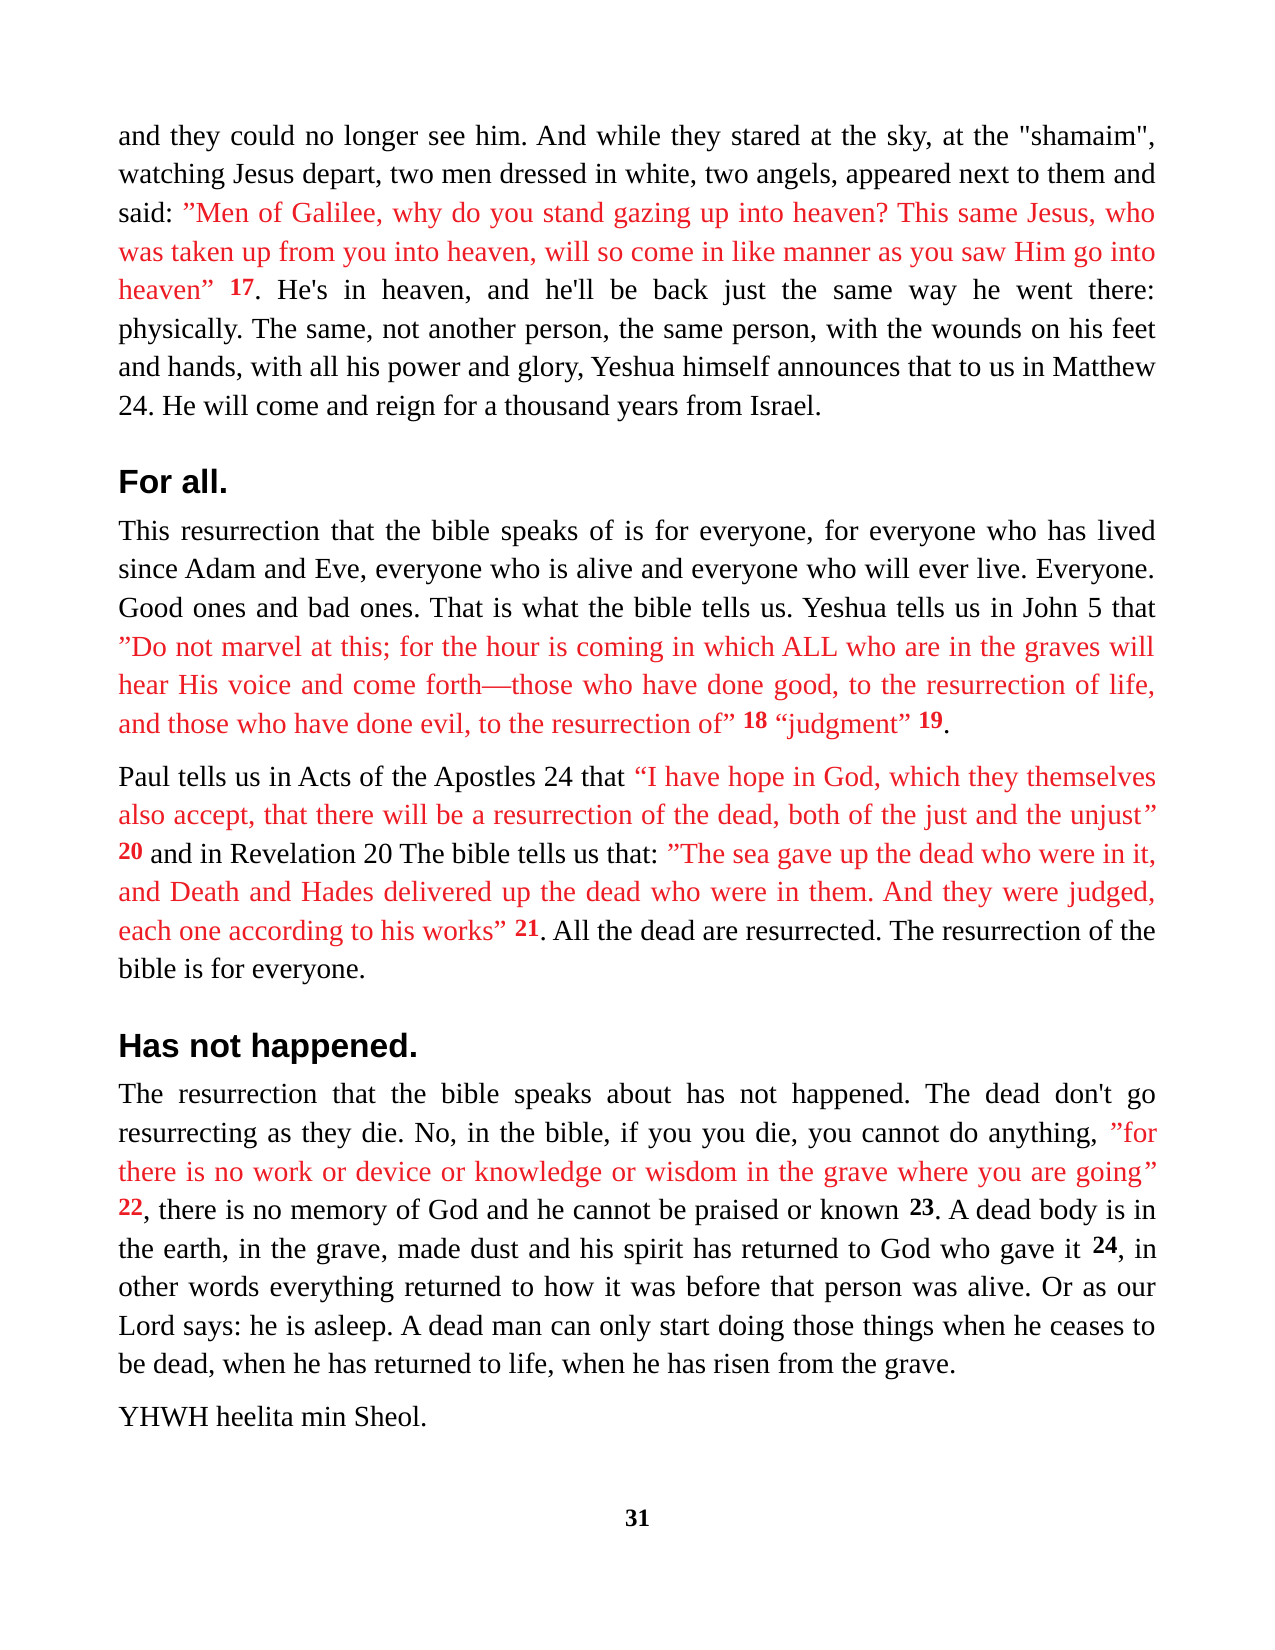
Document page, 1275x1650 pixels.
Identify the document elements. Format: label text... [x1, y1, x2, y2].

text This resurrection that the bible speaks of is for everyone, for everyone who has lived since Adam and Eve, everyone who is alive and everyone who will ever live. Everyone. Good ones and bad ones. That is what the bible tells us. Yeshua tells us in John 5 that ”Do not marvel at this; for the hour is coming in which ALL who are in the graves will hear His voice and come forth—those who have done good, to the resurrection of life, and those who have done evil, to the resurrection of” “judgment” . [118, 513, 1157, 739]
text Paul tells us in Acts of the Apostles 24 that “I have hope in God, which they themselves also accept, that there will be a resurrection of the dead, both of the just and the unjust” and in Revelation 20 The bible tells us that: ”The sea gave up the dead who were in it, and Death and Hades delivered up the dead who were in them. And they were judged, each one according to his works” . All the dead are resurrected. The resurrection of the bible is for everyone. [118, 759, 1157, 985]
text and they could no longer see him. And while they stared at the sky, at the "shamaim", watching Jesus depart, two men dressed in white, two angels, appeared next to them and said: ”Men of Galilee, why do you stand gazing up into heaven? This same Jesus, who was taken up from you into heaven, will so come in like manner as you saw Him go into heaven” . He's in heaven, and he'll be back just the same way he went there: physically. The same, not another person, the same person, with the wounds on his feet and hands, with all his power and glory, Yeshua himself announces that to us in Matthew 24. He will come and reign for a thousand years from Israel. [118, 118, 1157, 421]
text The resurrection that the bible speaks about has not happened. The dead don't go resurrecting as they die. No, in the bible, if you you die, you cannot do anything, ”for there is no work or device or knowledge or wisdom in the grave where you are going” , there is no memory of God and he cannot be praised or known . A dead body is in the earth, in the grave, made dust and his spirit has returned to God who gave it , in other words everything returned to how it was before that person was alive. Or as our Lord says: he is asleep. A dead man can only start doing those things when he ceases to be dead, when he has returned to life, when he has risen from the grave. [118, 1077, 1157, 1380]
subtitle Has not happened. [118, 1026, 1157, 1064]
text YHWH heelita min Sheol. [118, 1399, 1157, 1433]
subtitle For all. [118, 462, 1157, 501]
